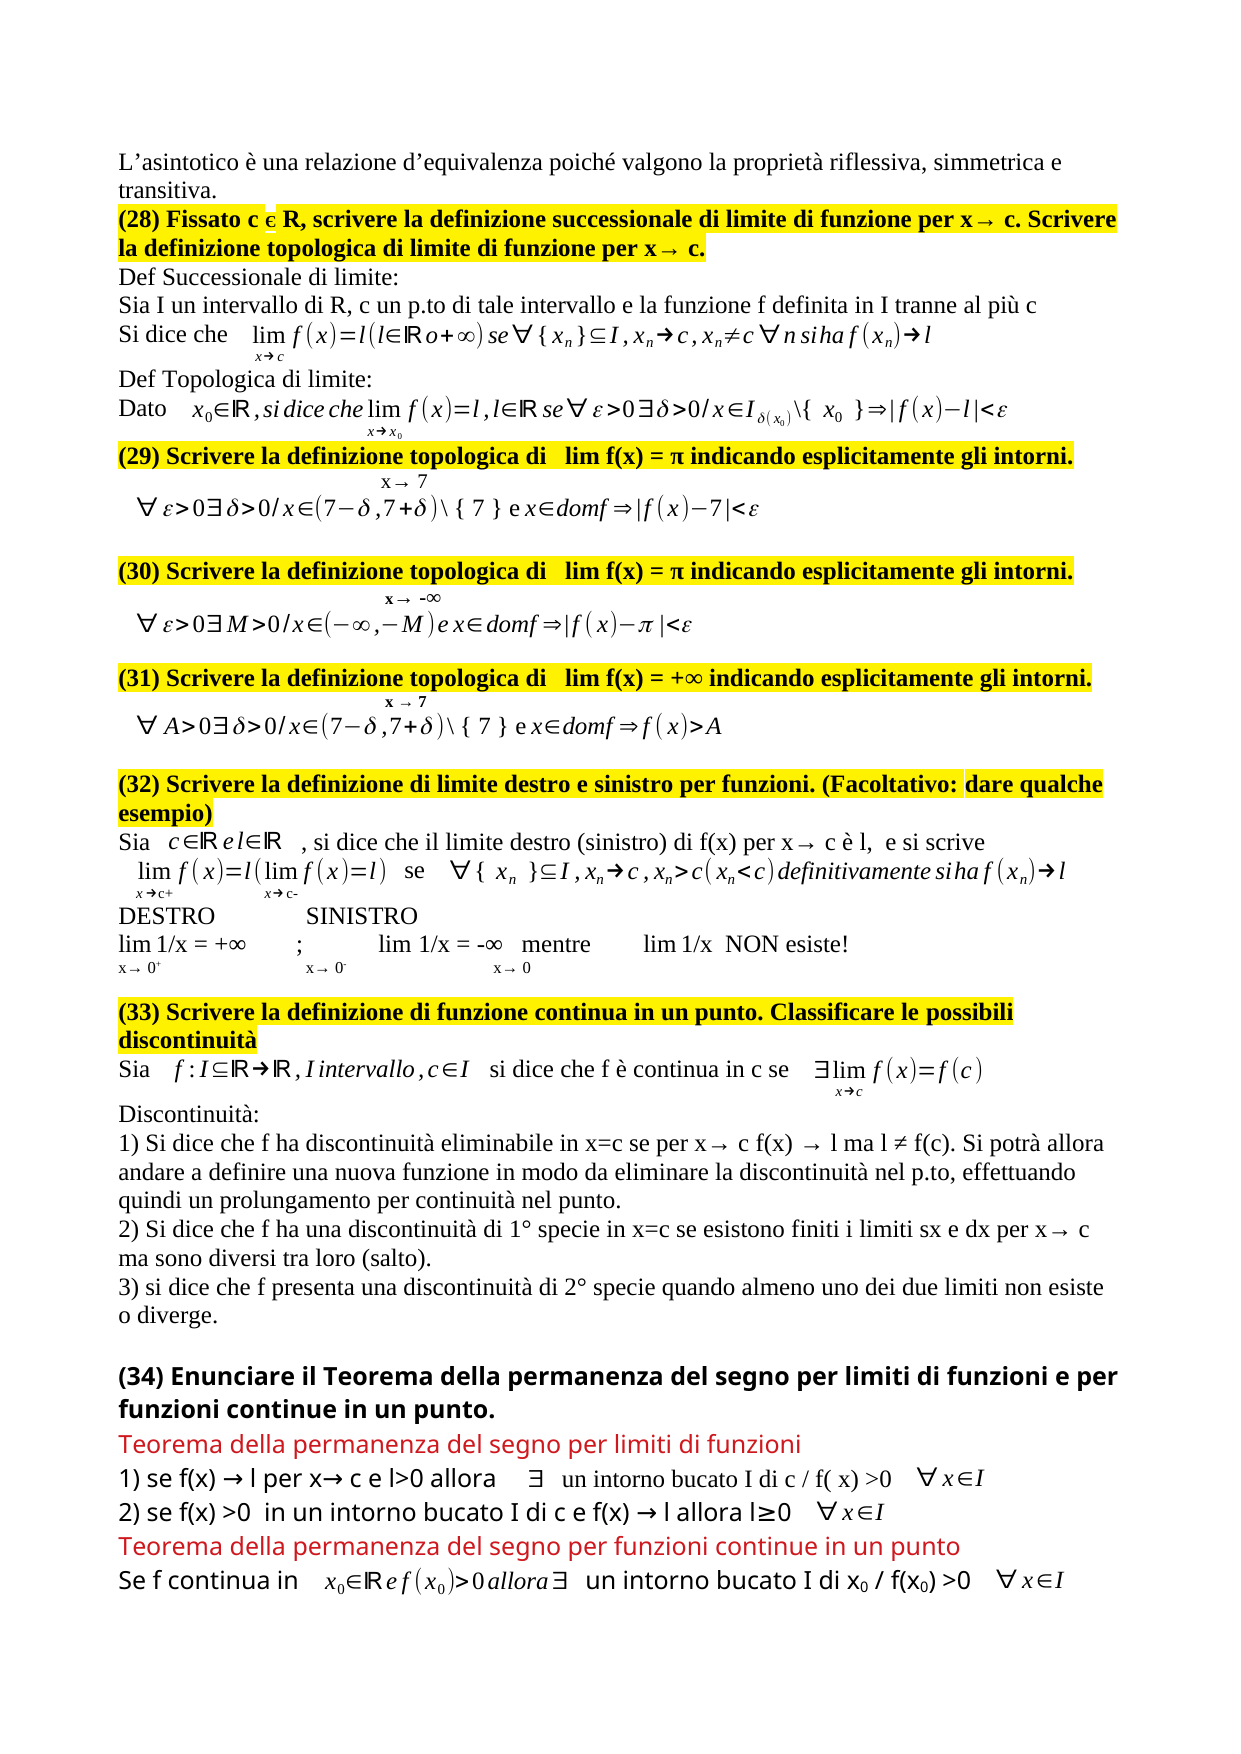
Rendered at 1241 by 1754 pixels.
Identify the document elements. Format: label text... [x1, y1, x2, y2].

text 1) Si dice che f ha discontinuità eliminabile in x=c se per x→ c f(x) → l ma l ≠ f(c). Si potrà allora andare a definire una nuova funzione in modo da eliminare la discontinuità nel p.to, effettuando quindi un prolungamento per continuità nel punto. [118, 1128, 1122, 1214]
text (33) Scrivere la definizione di funzione continua in un punto. Classificare le possibili discontinuità [118, 997, 1122, 1054]
text (28) Fissato c Є R, scrivere la definizione successionale di limite di funzione per x→ c. Scrivere la definizione topologica di limite di funzione per x→ c. [118, 204, 1122, 262]
text (31) Scrivere la definizione topologica di lim f(x) = +∞ indicando esplicitamente gli intorni. [118, 663, 1122, 692]
text 2) Si dice che f ha una discontinuità di 1° specie in x=c se esistono finiti i limiti sx e dx per x→ c ma sono diversi tra loro (salto). [118, 1214, 1122, 1272]
text Si dice che [118, 319, 1122, 364]
text (29) Scrivere la definizione topologica di lim f(x) = π indicando esplicitamente gli intorni. [118, 441, 1122, 469]
text Sia, si dice che il limite destro (sinistro) di f(x) per x→ c è l, e si scrive se [118, 827, 1122, 901]
text Sia si dice che f è continua in c se [118, 1054, 1122, 1099]
text (34) Enunciare il Teorema della permanenza del segno per limiti di funzioni e per funzioni continue in un punto. [118, 1358, 1122, 1426]
text Def Successionale di limite: [118, 262, 1122, 291]
text Def Topologica di limite: [118, 364, 1122, 393]
text Se f continua in un intorno bucato I di x0 / f(x0) >0 [118, 1562, 1122, 1598]
text 1) se f(x) → l per x→ c e l>0 allora un intorno bucato I di c / f( x) >0 [118, 1460, 1122, 1494]
text Dato [118, 393, 1122, 441]
text Teorema della permanenza del segno per limiti di funzioni [118, 1426, 1122, 1460]
text 3) si dice che f presenta una discontinuità di 2° specie quando almeno uno dei due limiti non esiste o diverge. [118, 1272, 1122, 1329]
text x → 7 [118, 692, 1122, 711]
text 2) se f(x) >0 in un intorno bucato I di c e f(x) → l allora l≥0 [118, 1494, 1122, 1528]
text lim 1/x = +∞ ; lim 1/x = -∞ mentre lim 1/x NON esiste! [118, 929, 1122, 958]
text Teorema della permanenza del segno per funzioni continue in un punto [118, 1528, 1122, 1562]
text Discontinuità: [118, 1099, 1122, 1128]
text Sia I un intervallo di R, c un p.to di tale intervallo e la funzione f definita in I tranne al più c [118, 291, 1122, 319]
text x→ -∞ [118, 585, 1122, 609]
text x→ 7 [118, 469, 1122, 493]
text L’asintotico è una relazione d’equivalenza poiché valgono la proprietà riflessiva, simmetrica e transitiva. [118, 147, 1122, 204]
text x→ 0+ x→ 0- x→ 0 [118, 958, 1122, 977]
text (32) Scrivere la definizione di limite destro e sinistro per funzioni. (Facoltativo: dare qualche esempio) [118, 769, 1122, 827]
text DESTRO SINISTRO [118, 901, 1122, 929]
text (30) Scrivere la definizione topologica di lim f(x) = π indicando esplicitamente gli intorni. [118, 556, 1122, 585]
